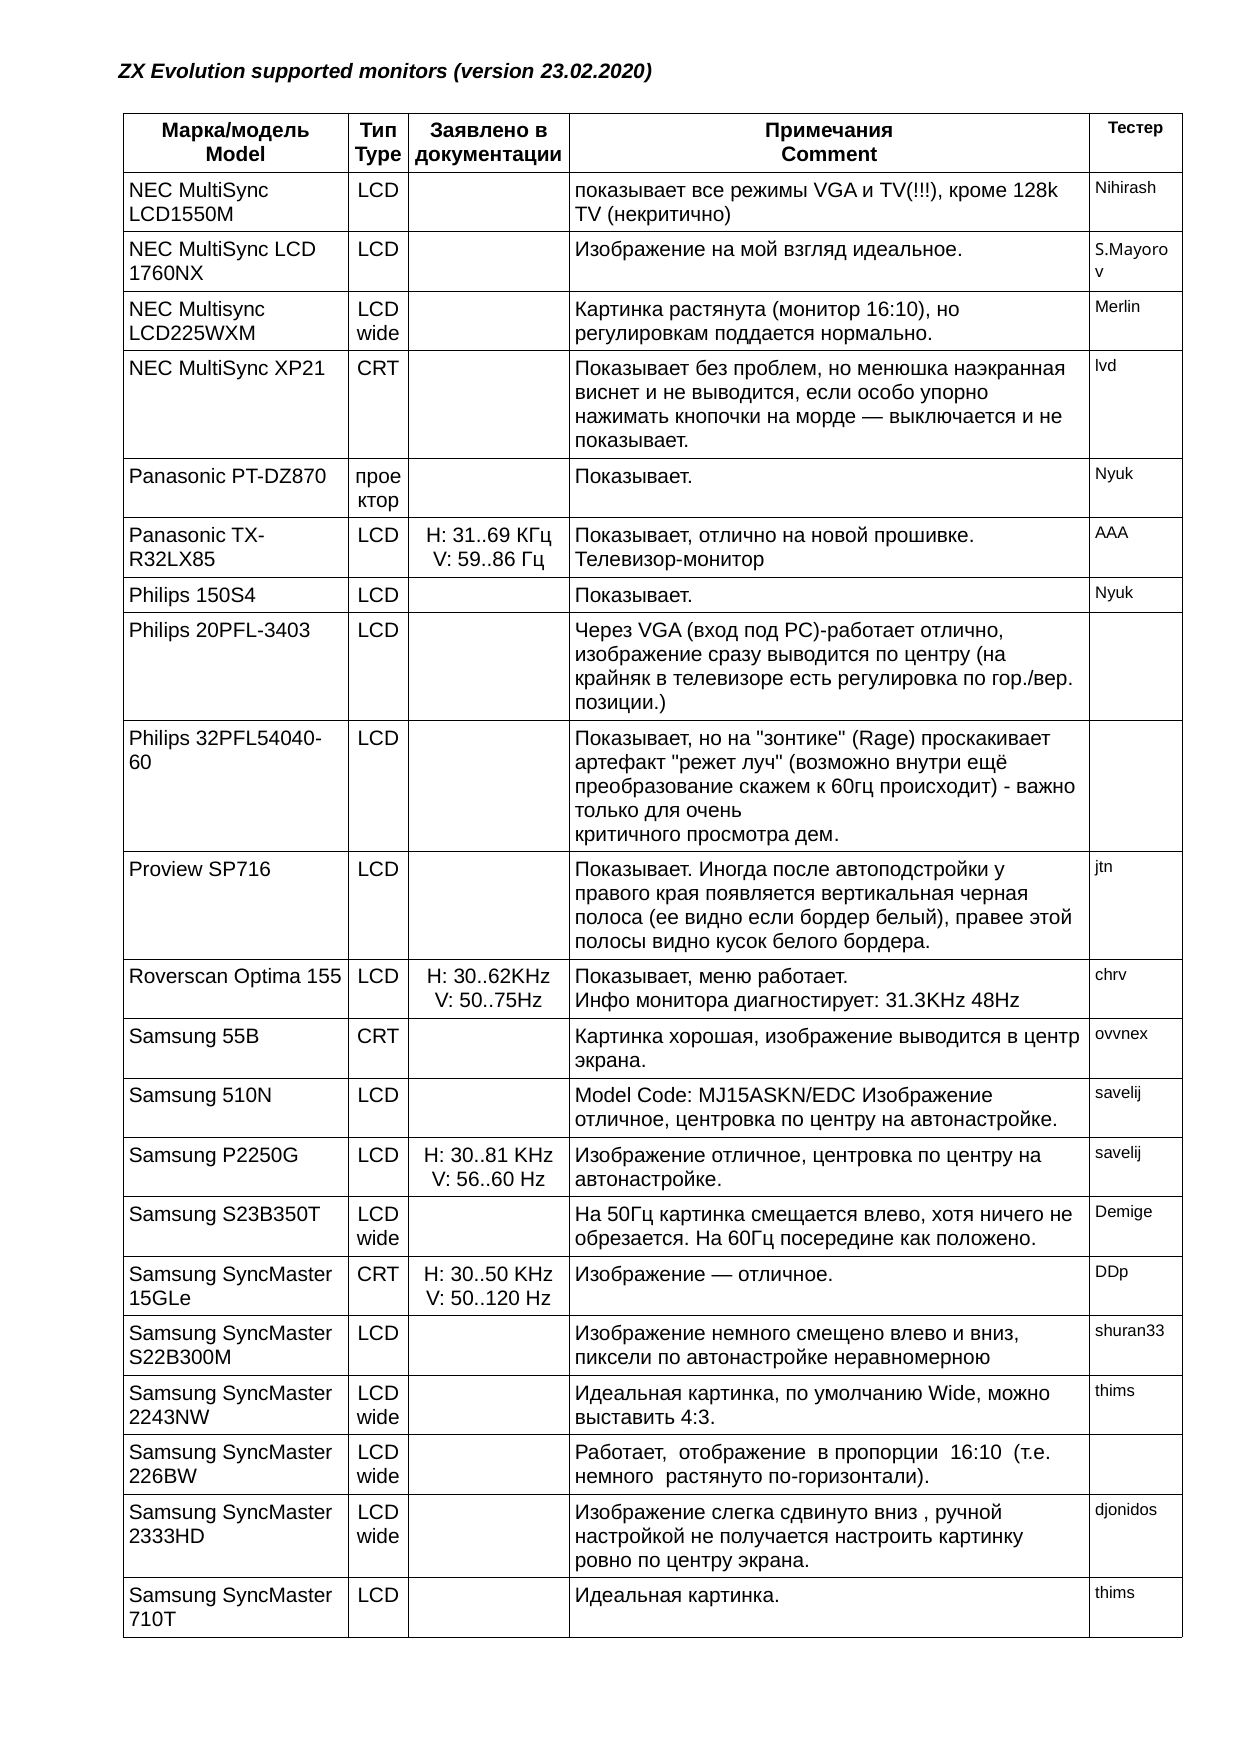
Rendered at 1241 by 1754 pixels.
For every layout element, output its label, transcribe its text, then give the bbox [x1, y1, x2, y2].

table_cell Demige [1090, 1197, 1182, 1256]
table_cell H: 31..69 КГц V: 59..86 Гц [409, 518, 569, 577]
table_cell [1090, 613, 1182, 720]
table_cell LCD [349, 1316, 408, 1375]
table_cell Показывает, но на "зонтике" (Rage) проскакивает артефакт "режет луч" (возможно внутри ещё преобразование скажем к 60гц происходит) - важно только для очень критичного просмотра дем. [570, 721, 1089, 851]
table_cell Nyuk [1090, 578, 1182, 612]
table_cell Philips 20PFL-3403 [124, 613, 348, 720]
table_cell LCD [349, 518, 408, 577]
table_cell [409, 721, 569, 851]
table_cell CRT [349, 1019, 408, 1077]
table_cell H: 30..50 KHz V: 50..120 Hz [409, 1257, 569, 1315]
table_cell S.Mayorov [1090, 232, 1182, 291]
table_cell CRT [349, 351, 408, 458]
table_cell Samsung P2250G [124, 1138, 348, 1196]
table_cell savelij [1090, 1079, 1182, 1137]
table_cell djonidos [1090, 1495, 1182, 1577]
table_header Примечания Comment [570, 114, 1089, 172]
table_cell shuran33 [1090, 1316, 1182, 1375]
table_cell Показывает, меню работает. Инфо монитора диагностирует: 31.3KHz 48Hz [570, 960, 1089, 1018]
table_cell [409, 1079, 569, 1137]
table_cell Работает, отображение в пропорции 16:10 (т.е. немного растянуто по-горизонтали). [570, 1435, 1089, 1494]
table_cell Roverscan Optima 155 [124, 960, 348, 1018]
table_cell [409, 232, 569, 291]
table_cell [409, 173, 569, 231]
table_cell LCD wide [349, 1376, 408, 1434]
table_cell [409, 578, 569, 612]
table_cell [409, 1578, 569, 1637]
table_cell LCD [349, 852, 408, 958]
table_cell Показывает. [570, 459, 1089, 517]
table_cell Показывает без проблем, но менюшка наэкранная виснет и не выводится, если особо упорно нажимать кнопочки на морде — выключается и не показывает. [570, 351, 1089, 458]
table_cell thims [1090, 1578, 1182, 1637]
table_header Тестер [1090, 114, 1182, 172]
table_cell NEC MultiSync LCD 1760NX [124, 232, 348, 291]
table_cell LCD wide [349, 292, 408, 350]
table_cell LCD [349, 578, 408, 612]
table_cell chrv [1090, 960, 1182, 1018]
table_cell jtn [1090, 852, 1182, 958]
table_cell Показывает. Иногда после автоподстройки у правого края появляется вертикальная черная полоса (ее видно если бордер белый), правее этой полосы видно кусок белого бордера. [570, 852, 1089, 958]
table_cell Samsung SyncMaster 15GLe [124, 1257, 348, 1315]
table_cell На 50Гц картинка смещается влево, хотя ничего не обрезается. На 60Гц посередине как положено. [570, 1197, 1089, 1256]
table_cell Merlin [1090, 292, 1182, 350]
table_cell Samsung SyncMaster 226BW [124, 1435, 348, 1494]
table_header Тип Type [349, 114, 408, 172]
table_cell Показывает, отлично на новой прошивке. Телевизор-монитор [570, 518, 1089, 577]
table_cell Показывает. [570, 578, 1089, 612]
table_cell Изображение на мой взгляд идеальное. [570, 232, 1089, 291]
table_cell NEC Multisync LCD225WXM [124, 292, 348, 350]
table_cell H: 30..62KHz V: 50..75Hz [409, 960, 569, 1018]
table_cell H: 30..81 KHz V: 56..60 Hz [409, 1138, 569, 1196]
table_cell Proview SP716 [124, 852, 348, 958]
table_cell [409, 1376, 569, 1434]
table_cell Samsung SyncMaster 710T [124, 1578, 348, 1637]
table_cell Идеальная картинка, по умолчанию Wide, можно выставить 4:3. [570, 1376, 1089, 1434]
table_cell AAA [1090, 518, 1182, 577]
table_cell Panasonic TX-R32LX85 [124, 518, 348, 577]
table_cell Model Code: MJ15ASKN/EDC Изображение отличное, центровка по центру на автонастройке. [570, 1079, 1089, 1137]
table_cell LCD [349, 613, 408, 720]
table_cell [1090, 721, 1182, 851]
table_cell savelij [1090, 1138, 1182, 1196]
table_cell Samsung 55B [124, 1019, 348, 1077]
table_cell Nihirash [1090, 173, 1182, 231]
table_cell показывает все режимы VGA и TV(!!!), кроме 128k TV (некритично) [570, 173, 1089, 231]
table_cell LCD wide [349, 1435, 408, 1494]
table_cell LCD [349, 1578, 408, 1637]
table_cell Изображение — отличное. [570, 1257, 1089, 1315]
table_cell [409, 292, 569, 350]
table_cell lvd [1090, 351, 1182, 458]
table_cell [409, 1019, 569, 1077]
table_cell LCD [349, 1079, 408, 1137]
table_cell NEC MultiSync LCD1550M [124, 173, 348, 231]
table_cell Panasonic PT-DZ870 [124, 459, 348, 517]
table_cell Samsung SyncMaster 2333HD [124, 1495, 348, 1577]
table_cell [409, 852, 569, 958]
table_cell LCD wide [349, 1495, 408, 1577]
table_cell [409, 1495, 569, 1577]
table_cell [409, 459, 569, 517]
table_cell Philips 32PFL54040-60 [124, 721, 348, 851]
table_cell NEC MultiSync XP21 [124, 351, 348, 458]
table_cell [1090, 1435, 1182, 1494]
table_cell Samsung 510N [124, 1079, 348, 1137]
table_cell проектор [349, 459, 408, 517]
table_cell DDp [1090, 1257, 1182, 1315]
table_cell Philips 150S4 [124, 578, 348, 612]
table_cell Изображение немного смещено влево и вниз, пиксели по автонастройке неравномерною [570, 1316, 1089, 1375]
table_cell [409, 613, 569, 720]
table_cell Идеальная картинка. [570, 1578, 1089, 1637]
table_cell Samsung S23B350T [124, 1197, 348, 1256]
table_cell thims [1090, 1376, 1182, 1434]
table_header Заявлено в документации [409, 114, 569, 172]
table_cell LCD [349, 1138, 408, 1196]
table_cell Nyuk [1090, 459, 1182, 517]
table_cell LCD [349, 960, 408, 1018]
table_header Марка/модель Model [124, 114, 348, 172]
table_cell [409, 1197, 569, 1256]
table_cell Через VGA (вход под PC)-работает отлично, изображение сразу выводится по центру (на крайняк в телевизоре есть регулировка по гор./вер. позиции.) [570, 613, 1089, 720]
table_cell Картинка хорошая, изображение выводится в центр экрана. [570, 1019, 1089, 1077]
table_cell [409, 1435, 569, 1494]
table_cell LCD [349, 173, 408, 231]
table_cell LCD [349, 232, 408, 291]
table_cell Samsung SyncMaster 2243NW [124, 1376, 348, 1434]
table_cell Картинка растянута (монитор 16:10), но регулировкам поддается нормально. [570, 292, 1089, 350]
table_cell CRT [349, 1257, 408, 1315]
table_cell LCD [349, 721, 408, 851]
table_cell Изображение отличное, центровка по центру на автонастройке. [570, 1138, 1089, 1196]
table_cell [409, 351, 569, 458]
table_cell Изображение слегка сдвинуто вниз , ручной настройкой не получается настроить картинку ровно по центру экрана. [570, 1495, 1089, 1577]
table_cell Samsung SyncMaster S22B300M [124, 1316, 348, 1375]
table_cell ovvnex [1090, 1019, 1182, 1077]
table_cell LCD wide [349, 1197, 408, 1256]
table_cell [409, 1316, 569, 1375]
